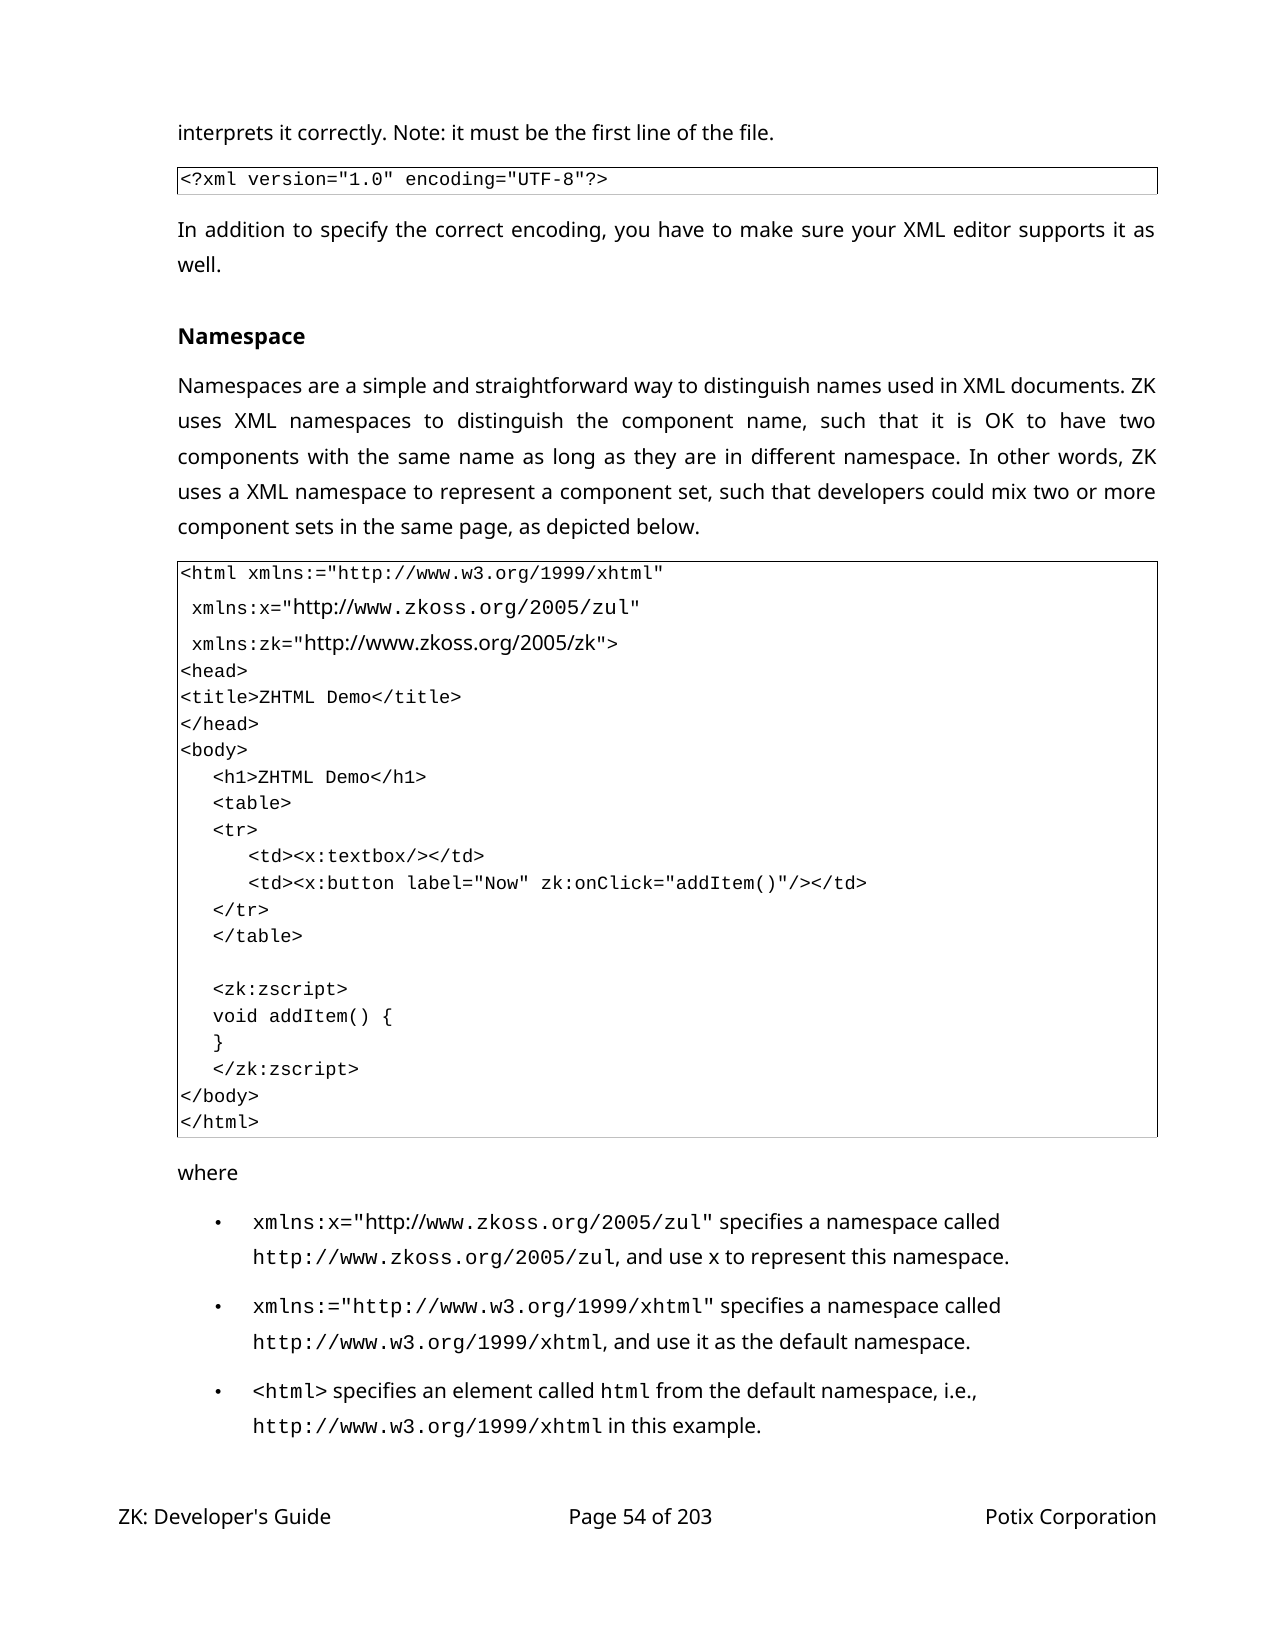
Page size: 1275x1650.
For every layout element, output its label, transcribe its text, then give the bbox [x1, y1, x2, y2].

text In addition to specify the correct encoding, you have to make sure your XML editor supports it as well. [177, 215, 1157, 278]
text <html xmlns:="http://www.w3.org/1999/xhtml" xmlns:x="http://www.zkoss.org/2005/zul" xmlns:zk="http://www.zkoss.org/2005/zk"> <head> <title>ZHTML Demo</title> </head> <body> <h1>ZHTML Demo</h1> <table> <tr> <td><x:textbox/></td> <td><x:button label="Now" zk:onClick="addItem()"/></td> </tr> </table> <zk:zscript> void addItem() { } </zk:zscript> </body> </html> [178, 562, 1157, 1137]
subtitle Namespace [177, 321, 1157, 351]
text <?xml version="1.0" encoding="UTF-8"?> [178, 168, 1157, 194]
list xmlns:x="http://www.zkoss.org/2005/zul" specifies a namespace called http://www.zkoss.org/2005/zul, and use x to represent this namespace. [215, 1207, 1157, 1271]
list xmlns:="http://www.w3.org/1999/xhtml" specifies a namespace called http://www.w3.org/1999/xhtml, and use it as the default namespace. [215, 1291, 1157, 1356]
text Namespaces are a simple and straightforward way to distinguish names used in XML documents. ZK uses XML namespaces to distinguish the component name, such that it is OK to have two components with the same name as long as they are in different namespace. In other words, ZK uses a XML namespace to represent a component set, such that developers could mix two or more component sets in the same page, as depicted below. [177, 371, 1157, 541]
list <html> specifies an element called html from the default namespace, i.e., http://www.w3.org/1999/xhtml in this example. [215, 1376, 1157, 1440]
text where [177, 1158, 1157, 1186]
text interprets it correctly. Note: it must be the first line of the file. [177, 118, 1157, 146]
